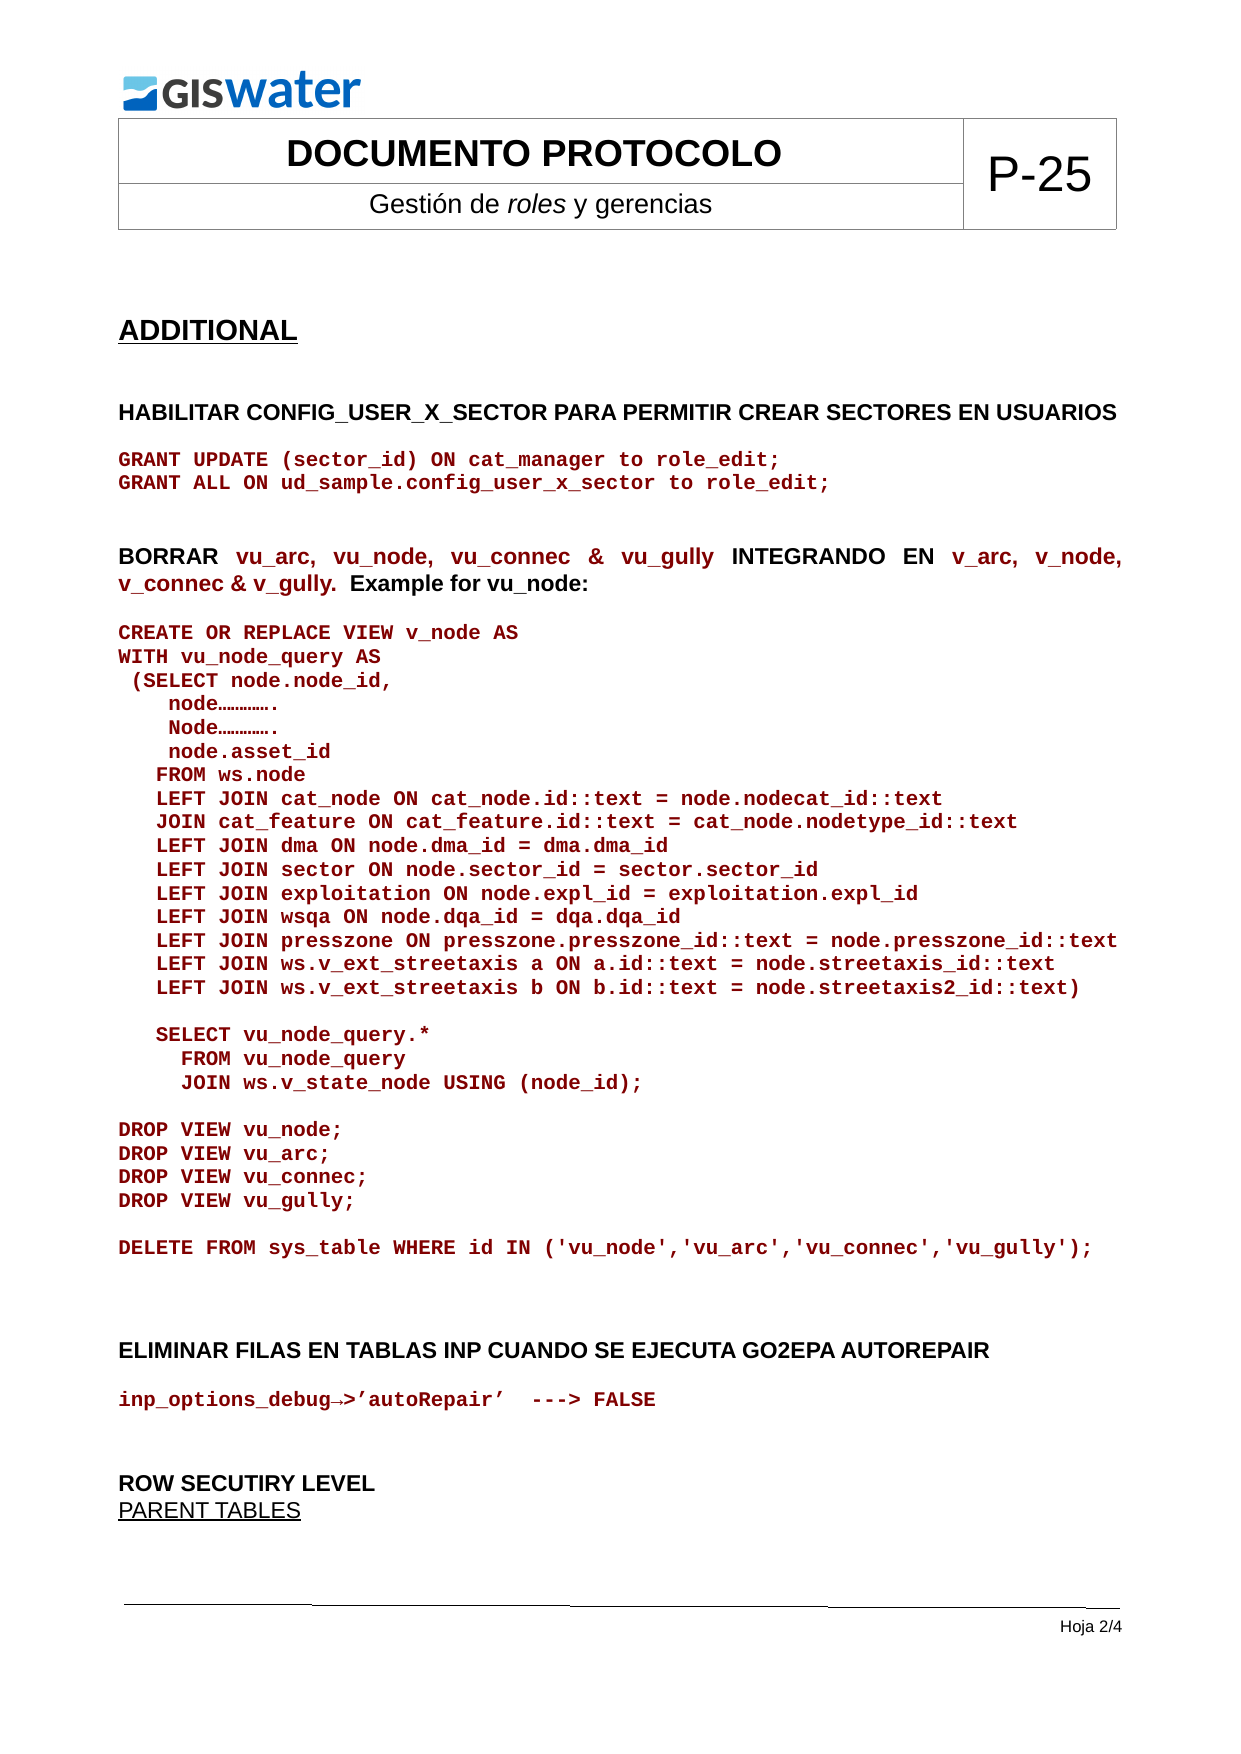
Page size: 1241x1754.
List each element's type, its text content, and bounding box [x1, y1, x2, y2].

list PARENT TABLES [118, 1497, 1122, 1523]
list CREATE OR REPLACE VIEW v_node AS [118, 622, 1122, 646]
list HABILITAR CONFIG_USER_X_SECTOR PARA PERMITIR CREAR SECTORES EN USUARIOS [118, 399, 1122, 425]
list LEFT JOIN wsqa ON node.dqa_id = dqa.dqa_id [118, 906, 1122, 930]
list GRANT UPDATE (sector_id) ON cat_manager to role_edit; [118, 449, 1122, 472]
picture [119, 66, 365, 115]
list LEFT JOIN cat_node ON cat_node.id::text = node.nodecat_id::text [118, 788, 1122, 812]
list node…………. [118, 693, 1122, 717]
list Node…………. [118, 717, 1122, 741]
list BORRAR vu_arc, vu_node, vu_connec & vu_gully INTEGRANDO EN v_arc, v_node, v_connec & v_gully. Example for vu_node: [118, 543, 1122, 596]
list ADDITIONAL [118, 313, 1122, 347]
list DROP VIEW vu_arc; [118, 1143, 1122, 1166]
list LEFT JOIN exploitation ON node.expl_id = exploitation.expl_id [118, 882, 1122, 906]
list LEFT JOIN dma ON node.dma_id = dma.dma_id [118, 835, 1122, 859]
list DELETE FROM sys_table WHERE id IN ('vu_node','vu_arc','vu_connec','vu_gully'); [118, 1237, 1122, 1261]
list node.asset_id [118, 741, 1122, 764]
list FROM vu_node_query [118, 1048, 1122, 1072]
list LEFT JOIN ws.v_ext_streetaxis b ON b.id::text = node.streetaxis2_id::text) [118, 977, 1122, 1001]
list SELECT vu_node_query.* [118, 1024, 1122, 1048]
text inp_options_debug→>’autoRepair’ ---> FALSE [118, 1389, 1122, 1413]
list JOIN ws.v_state_node USING (node_id); [118, 1072, 1122, 1095]
list DROP VIEW vu_connec; [118, 1166, 1122, 1190]
list JOIN cat_feature ON cat_feature.id::text = cat_node.nodetype_id::text [118, 812, 1122, 835]
list ROW SECUTIRY LEVEL [118, 1470, 1122, 1497]
list FROM ws.node [118, 764, 1122, 788]
list DROP VIEW vu_gully; [118, 1190, 1122, 1213]
list ELIMINAR FILAS EN TABLAS INP CUANDO SE EJECUTA GO2EPA AUTOREPAIR [118, 1337, 1122, 1363]
list WITH vu_node_query AS [118, 646, 1122, 670]
list DROP VIEW vu_node; [118, 1119, 1122, 1143]
list LEFT JOIN presszone ON presszone.presszone_id::text = node.presszone_id::text [118, 930, 1122, 953]
list GRANT ALL ON ud_sample.config_user_x_sector to role_edit; [118, 472, 1122, 496]
list LEFT JOIN ws.v_ext_streetaxis a ON a.id::text = node.streetaxis_id::text [118, 953, 1122, 977]
list LEFT JOIN sector ON node.sector_id = sector.sector_id [118, 859, 1122, 882]
list (SELECT node.node_id, [118, 670, 1122, 693]
